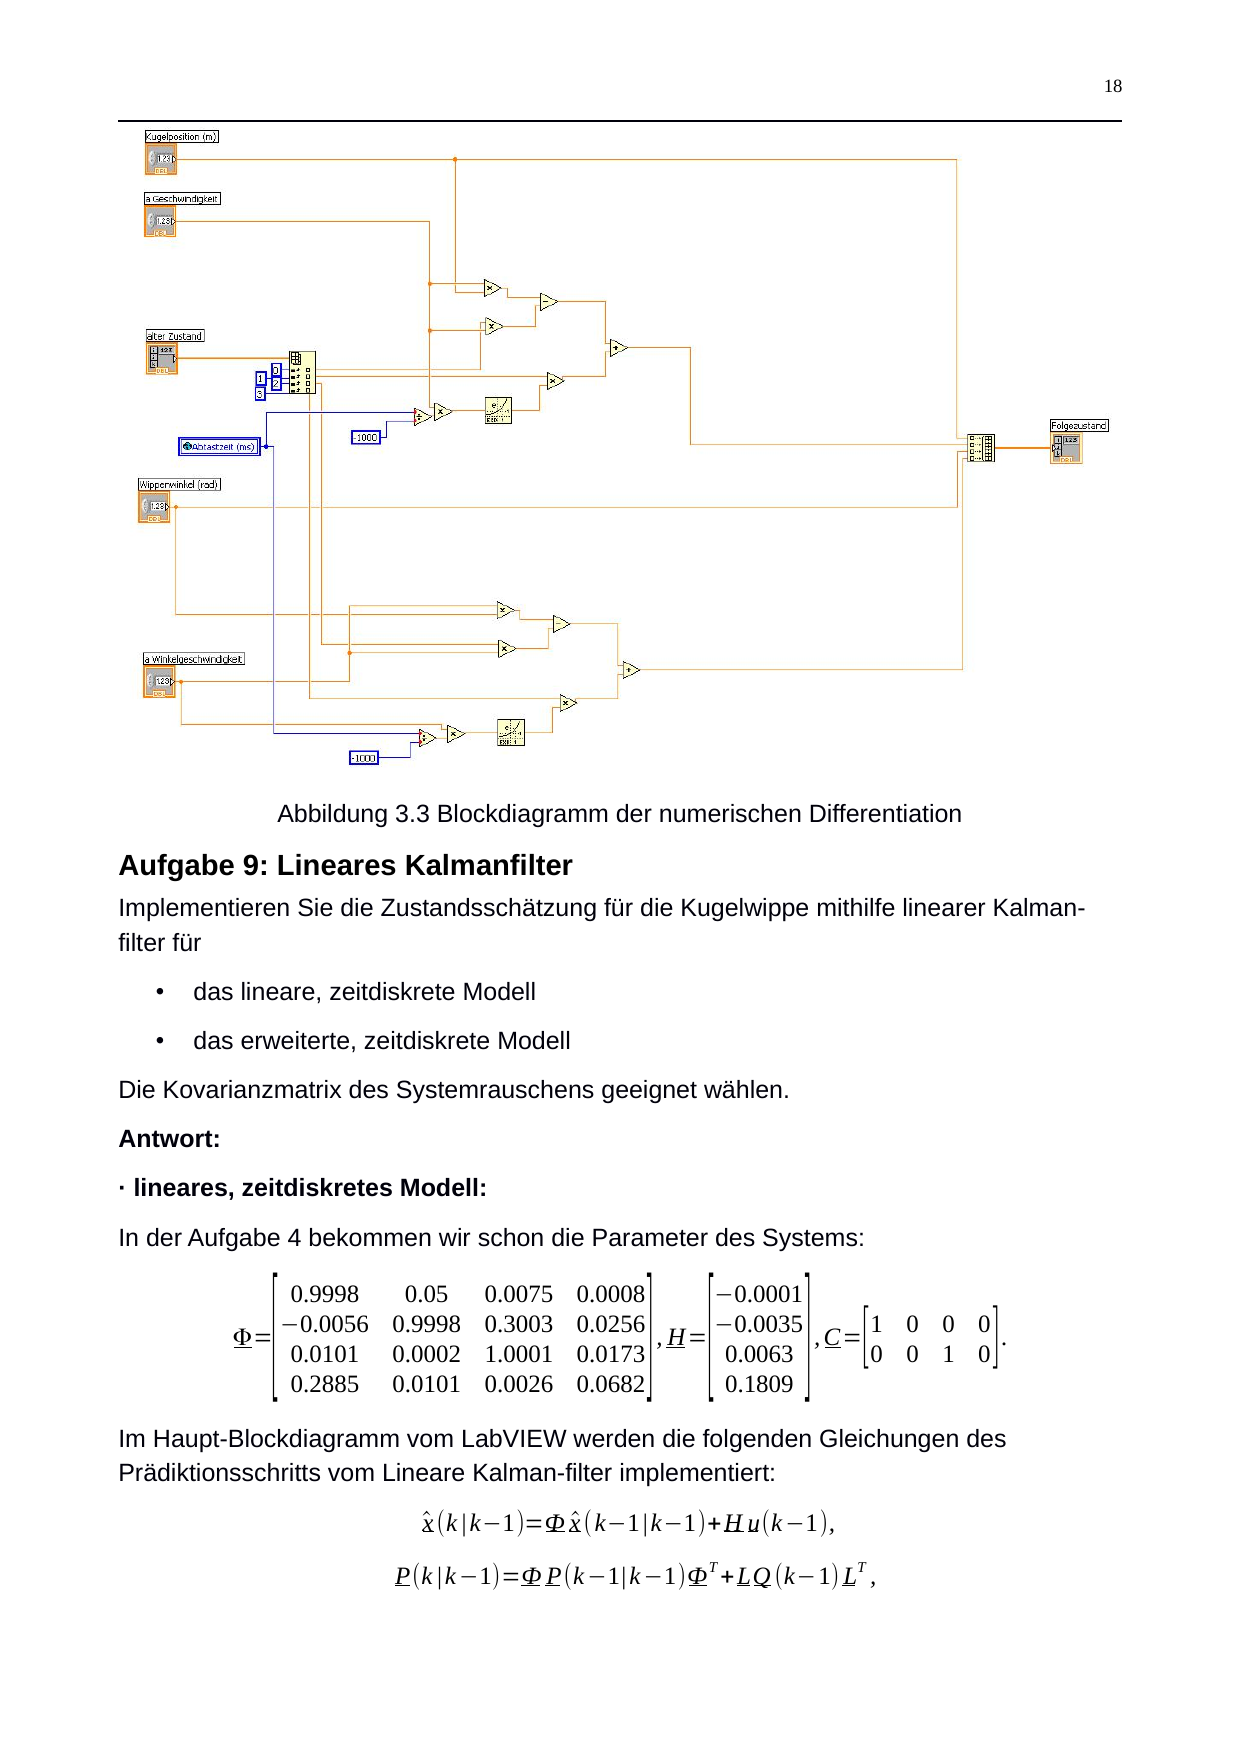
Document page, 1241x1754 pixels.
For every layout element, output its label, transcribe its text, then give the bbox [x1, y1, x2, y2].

text Antwort: [118, 1124, 1122, 1153]
title Aufgabe 9: Lineares Kalmanfilter [118, 848, 1122, 881]
text Im Haupt-Blockdiagramm vom LabVIEW werden die folgenden Gleichungen des Prädiktionsschritts vom Lineare Kalman-filter implementiert: [118, 1423, 1122, 1487]
picture [118, 121, 1123, 779]
text Implementieren Sie die Zustandsschätzung für die Kugelwippe mithilfe linearer Kalman-filter für [118, 893, 1122, 957]
text · lineares, zeitdiskretes Modell: [118, 1173, 1122, 1202]
text In der Aufgabe 4 bekommen wir schon die Parameter des Systems: [118, 1222, 1122, 1251]
text Die Kovarianzmatrix des Systemrauschens geeignet wählen. [118, 1075, 1122, 1104]
text Abbildung 3.3 Blockdiagramm der numerischen Differentiation [118, 799, 1122, 828]
list das erweiterte, zeitdiskrete Modell [156, 1026, 1122, 1055]
list das lineare, zeitdiskrete Modell [156, 977, 1122, 1006]
